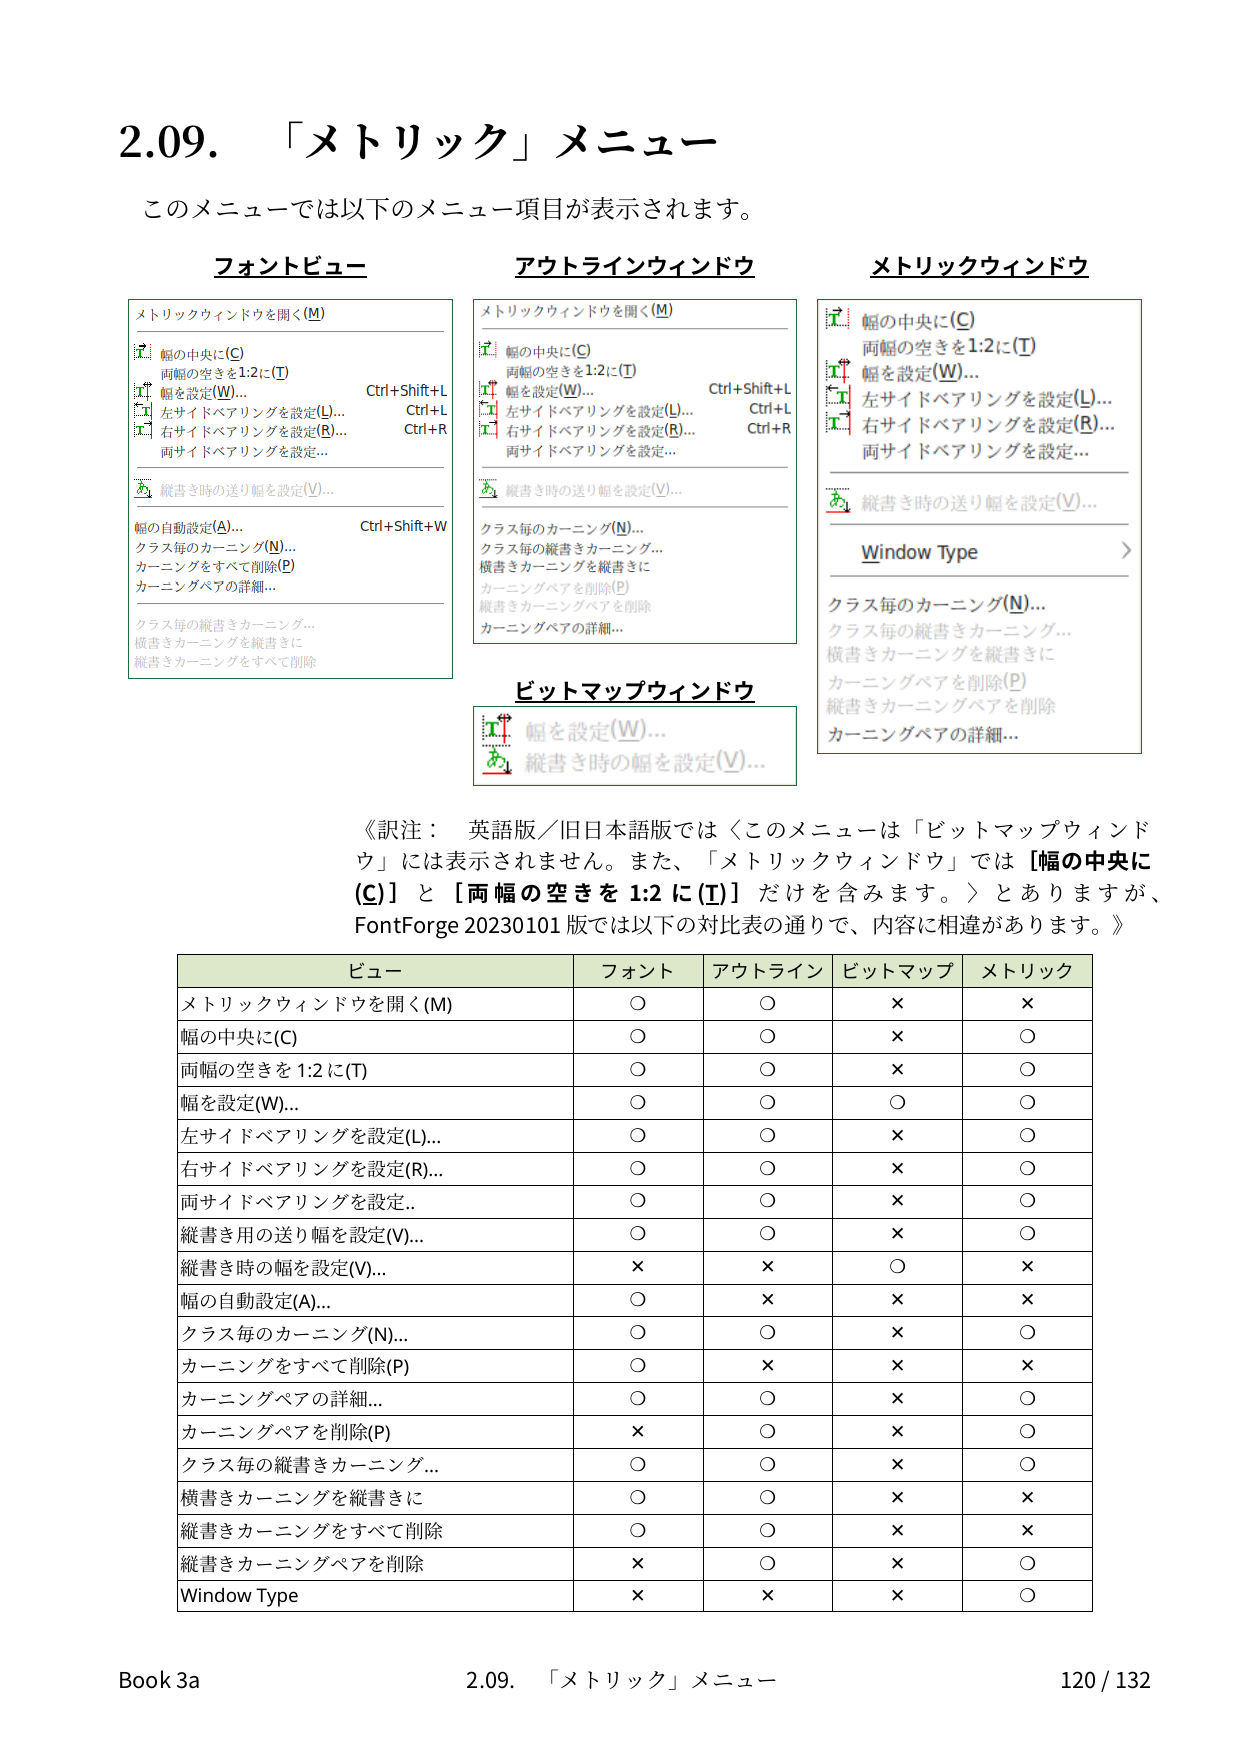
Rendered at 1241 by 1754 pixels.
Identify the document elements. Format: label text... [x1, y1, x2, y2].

table_cell 両幅の空きを1:2に(T) [178, 1054, 573, 1086]
table_cell ✕ [963, 988, 1092, 1020]
table_cell ❍ [704, 1219, 832, 1251]
table_cell ❍ [574, 1285, 703, 1316]
table_cell ❍ [704, 988, 832, 1020]
table_cell 縦書き用の送り幅を設定(V)... [178, 1219, 573, 1251]
table_cell ❍ [963, 1581, 1092, 1611]
table_cell ✕ [833, 1186, 962, 1218]
table_header フォント [574, 955, 703, 987]
table_cell ✕ [833, 1581, 962, 1611]
table_header メトリックウィンドウ [807, 240, 1152, 290]
table_cell ✕ [833, 1515, 962, 1547]
table_cell 幅を設定(W)... [178, 1087, 573, 1119]
table_cell ❍ [704, 1416, 832, 1448]
table_cell ✕ [963, 1350, 1092, 1382]
table_cell ✕ [963, 1482, 1092, 1514]
table_cell ✕ [833, 1285, 962, 1316]
table_cell ❍ [574, 1317, 703, 1349]
table_cell ❍ [574, 1482, 703, 1514]
table_cell ✕ [833, 988, 962, 1020]
table_cell ✕ [704, 1252, 832, 1283]
picture [474, 707, 796, 785]
text このメニューでは以下のメニュー項目が表示されます。 [118, 190, 1152, 226]
table_cell メトリックウィンドウを開く(M) [178, 988, 573, 1020]
table_header アウトラインウィンドウ [463, 240, 807, 290]
table_cell ❍ [704, 1317, 832, 1349]
table_cell ✕ [833, 1548, 962, 1580]
table_cell 縦書きカーニングペアを削除 [178, 1548, 573, 1580]
table_cell ✕ [833, 1120, 962, 1152]
table_cell カーニングペアを削除(P) [178, 1416, 573, 1448]
table_cell ✕ [833, 1153, 962, 1185]
table_cell ❍ [704, 1449, 832, 1481]
table_cell ❍ [574, 988, 703, 1020]
table_cell ❍ [704, 1054, 832, 1086]
table_cell [118, 290, 462, 795]
table_cell Window Type [178, 1581, 573, 1611]
table_cell ✕ [833, 1350, 962, 1382]
table_cell ✕ [574, 1252, 703, 1283]
table_cell ❍ [574, 1449, 703, 1481]
table_cell ✕ [833, 1317, 962, 1349]
table_cell ❍ [704, 1153, 832, 1185]
table_cell クラス毎の縦書きカーニング... [178, 1449, 573, 1481]
table_cell ❍ [963, 1054, 1092, 1086]
table_cell ❍ [963, 1317, 1092, 1349]
table_cell ✕ [833, 1482, 962, 1514]
table_cell 両サイドベアリングを設定.. [178, 1186, 573, 1218]
table_header ビットマップ [833, 955, 962, 987]
table_cell ❍ [963, 1416, 1092, 1448]
table_cell ✕ [833, 1449, 962, 1481]
table_cell 左サイドベアリングを設定(L)... [178, 1120, 573, 1152]
table_cell ❍ [574, 1350, 703, 1382]
table_cell 横書きカーニングを縦書きに [178, 1482, 573, 1514]
table_cell ❍ [704, 1383, 832, 1415]
table_cell ✕ [704, 1285, 832, 1316]
table_cell ❍ [574, 1383, 703, 1415]
table_cell 幅の中央に(C) [178, 1021, 573, 1053]
table_cell ❍ [963, 1548, 1092, 1580]
picture [818, 300, 1141, 753]
table_header フォントビュー [118, 240, 462, 290]
table_cell 幅の自動設定(A)... [178, 1285, 573, 1316]
table_header アウトライン [704, 955, 832, 987]
table_cell ✕ [963, 1252, 1092, 1283]
table_cell ❍ [574, 1054, 703, 1086]
picture [474, 300, 796, 643]
table_cell ✕ [833, 1021, 962, 1053]
table_cell ❍ [833, 1087, 962, 1119]
table_cell ❍ [833, 1252, 962, 1283]
table_cell ❍ [963, 1120, 1092, 1152]
table_cell ❍ [574, 1087, 703, 1119]
table_cell ❍ [963, 1383, 1092, 1415]
table_cell ❍ [574, 1153, 703, 1185]
picture [129, 300, 452, 678]
table_cell ❍ [704, 1548, 832, 1580]
table_cell 右サイドベアリングを設定(R)... [178, 1153, 573, 1185]
table_header メトリック [963, 955, 1092, 987]
table_cell ✕ [574, 1548, 703, 1580]
table_cell ❍ [963, 1449, 1092, 1481]
table_cell ✕ [833, 1416, 962, 1448]
table_cell カーニングペアの詳細... [178, 1383, 573, 1415]
table_cell ❍ [574, 1219, 703, 1251]
table_cell ❍ [574, 1515, 703, 1547]
subtitle 2.09. 「メトリック」メニュー [118, 109, 1152, 169]
table_cell ❍ [704, 1120, 832, 1152]
table_cell ✕ [574, 1416, 703, 1448]
table_cell ❍ [704, 1515, 832, 1547]
table_cell ✕ [833, 1383, 962, 1415]
table_cell ❍ [704, 1087, 832, 1119]
table_cell ✕ [704, 1581, 832, 1611]
table_cell ✕ [833, 1054, 962, 1086]
table_cell 縦書き時の幅を設定(V)... [178, 1252, 573, 1283]
table_cell ❍ [963, 1153, 1092, 1185]
table_cell ❍ [963, 1021, 1092, 1053]
table_cell カーニングをすべて削除(P) [178, 1350, 573, 1382]
table_cell ❍ [704, 1186, 832, 1218]
table_cell ❍ [574, 1021, 703, 1053]
table_cell ❍ [963, 1186, 1092, 1218]
table_header ビュー [178, 955, 573, 987]
table_cell ✕ [963, 1285, 1092, 1316]
table_cell ❍ [574, 1120, 703, 1152]
table_cell ✕ [574, 1581, 703, 1611]
table_cell ✕ [833, 1219, 962, 1251]
table_cell ✕ [704, 1350, 832, 1382]
table_cell ❍ [963, 1219, 1092, 1251]
table_cell ビットマップウィンドウ [463, 290, 807, 795]
table_cell ❍ [704, 1482, 832, 1514]
text 《訳注： 英語版／旧日本語版では〈このメニューは「ビットマップウィンドウ」には表示されません。また、「メトリックウィンドウ」では［幅の中央に(C)］と［両幅の空きを1:2に(T)］だけを含みます。〉とありますが、FontForge 20230101版では以下の対比表の通りで、内容に相違があります。》 [354, 813, 1152, 939]
table_cell ❍ [963, 1087, 1092, 1119]
table_cell ✕ [963, 1515, 1092, 1547]
table_cell ❍ [574, 1186, 703, 1218]
table_cell ❍ [704, 1021, 832, 1053]
table_cell クラス毎のカーニング(N)... [178, 1317, 573, 1349]
table_cell [807, 290, 1152, 795]
table_cell 縦書きカーニングをすべて削除 [178, 1515, 573, 1547]
